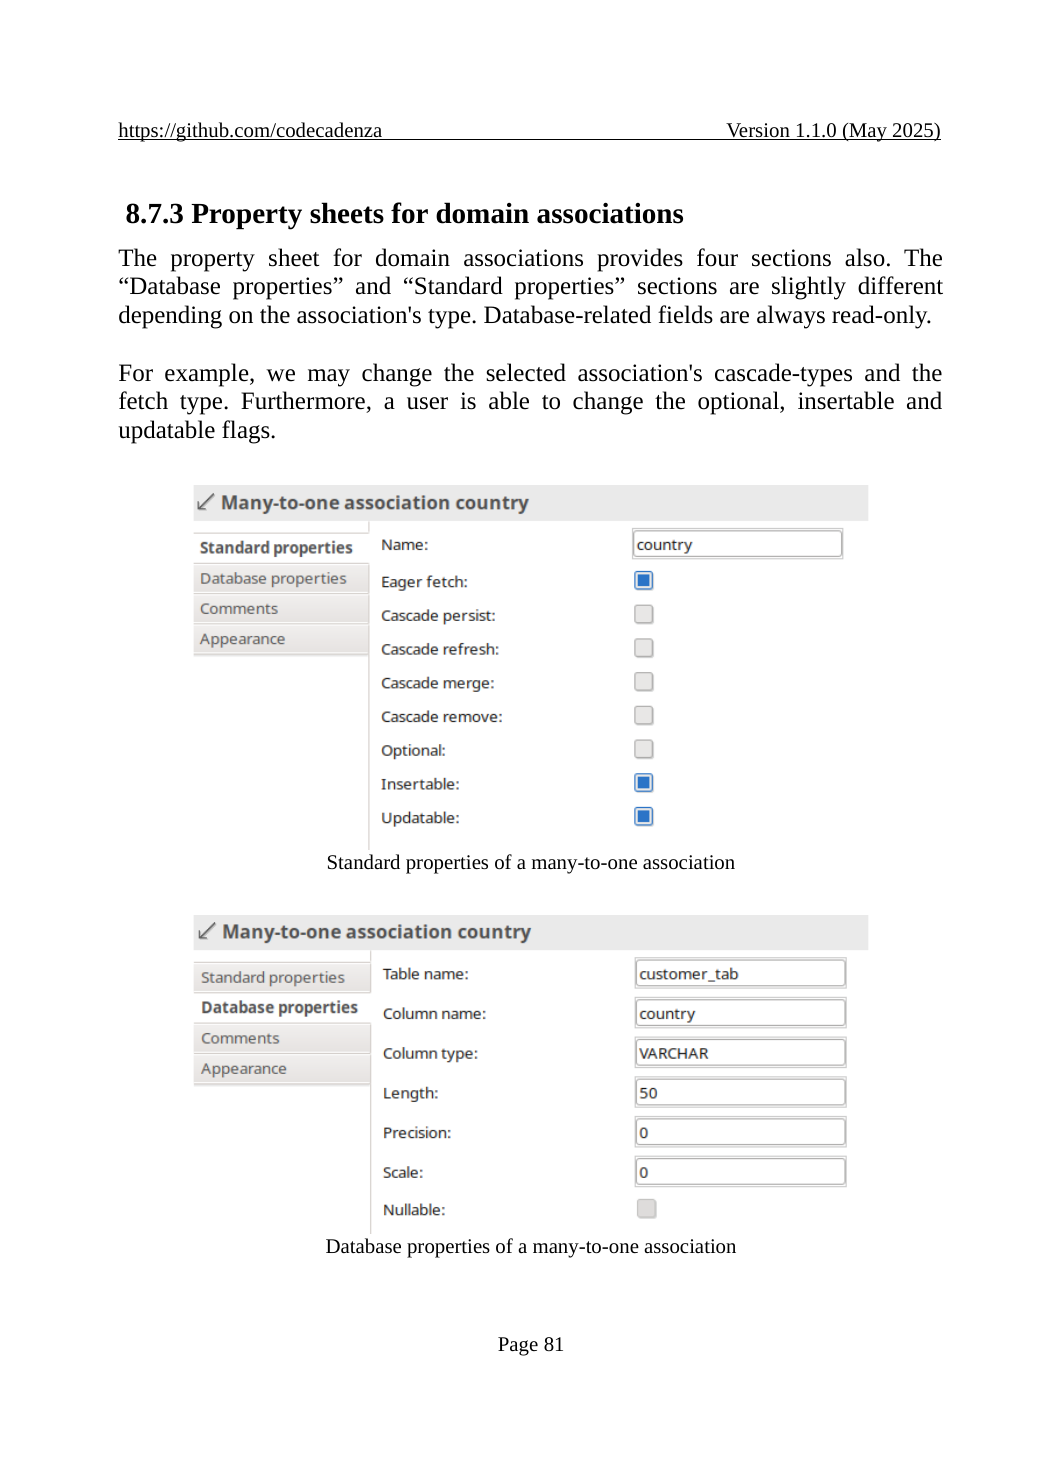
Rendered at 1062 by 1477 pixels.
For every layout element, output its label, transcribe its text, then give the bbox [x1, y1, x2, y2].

subtitle Property sheets for domain associations [118, 197, 944, 230]
picture [193, 485, 869, 850]
picture [193, 915, 869, 1234]
text Database properties of a many-to-one association [193, 1234, 868, 1258]
text Standard properties of a many-to-one association [193, 850, 868, 874]
text The property sheet for domain associations provides four sections also. The “Database properties” and “Standard properties” sections are slightly different depending on the association's type. Database-related fields are always read-only. [118, 243, 944, 329]
text For example, we may change the selected association's cascade-types and the fetch type. Furthermore, a user is able to change the optional, insertable and updatable flags. [118, 358, 944, 444]
